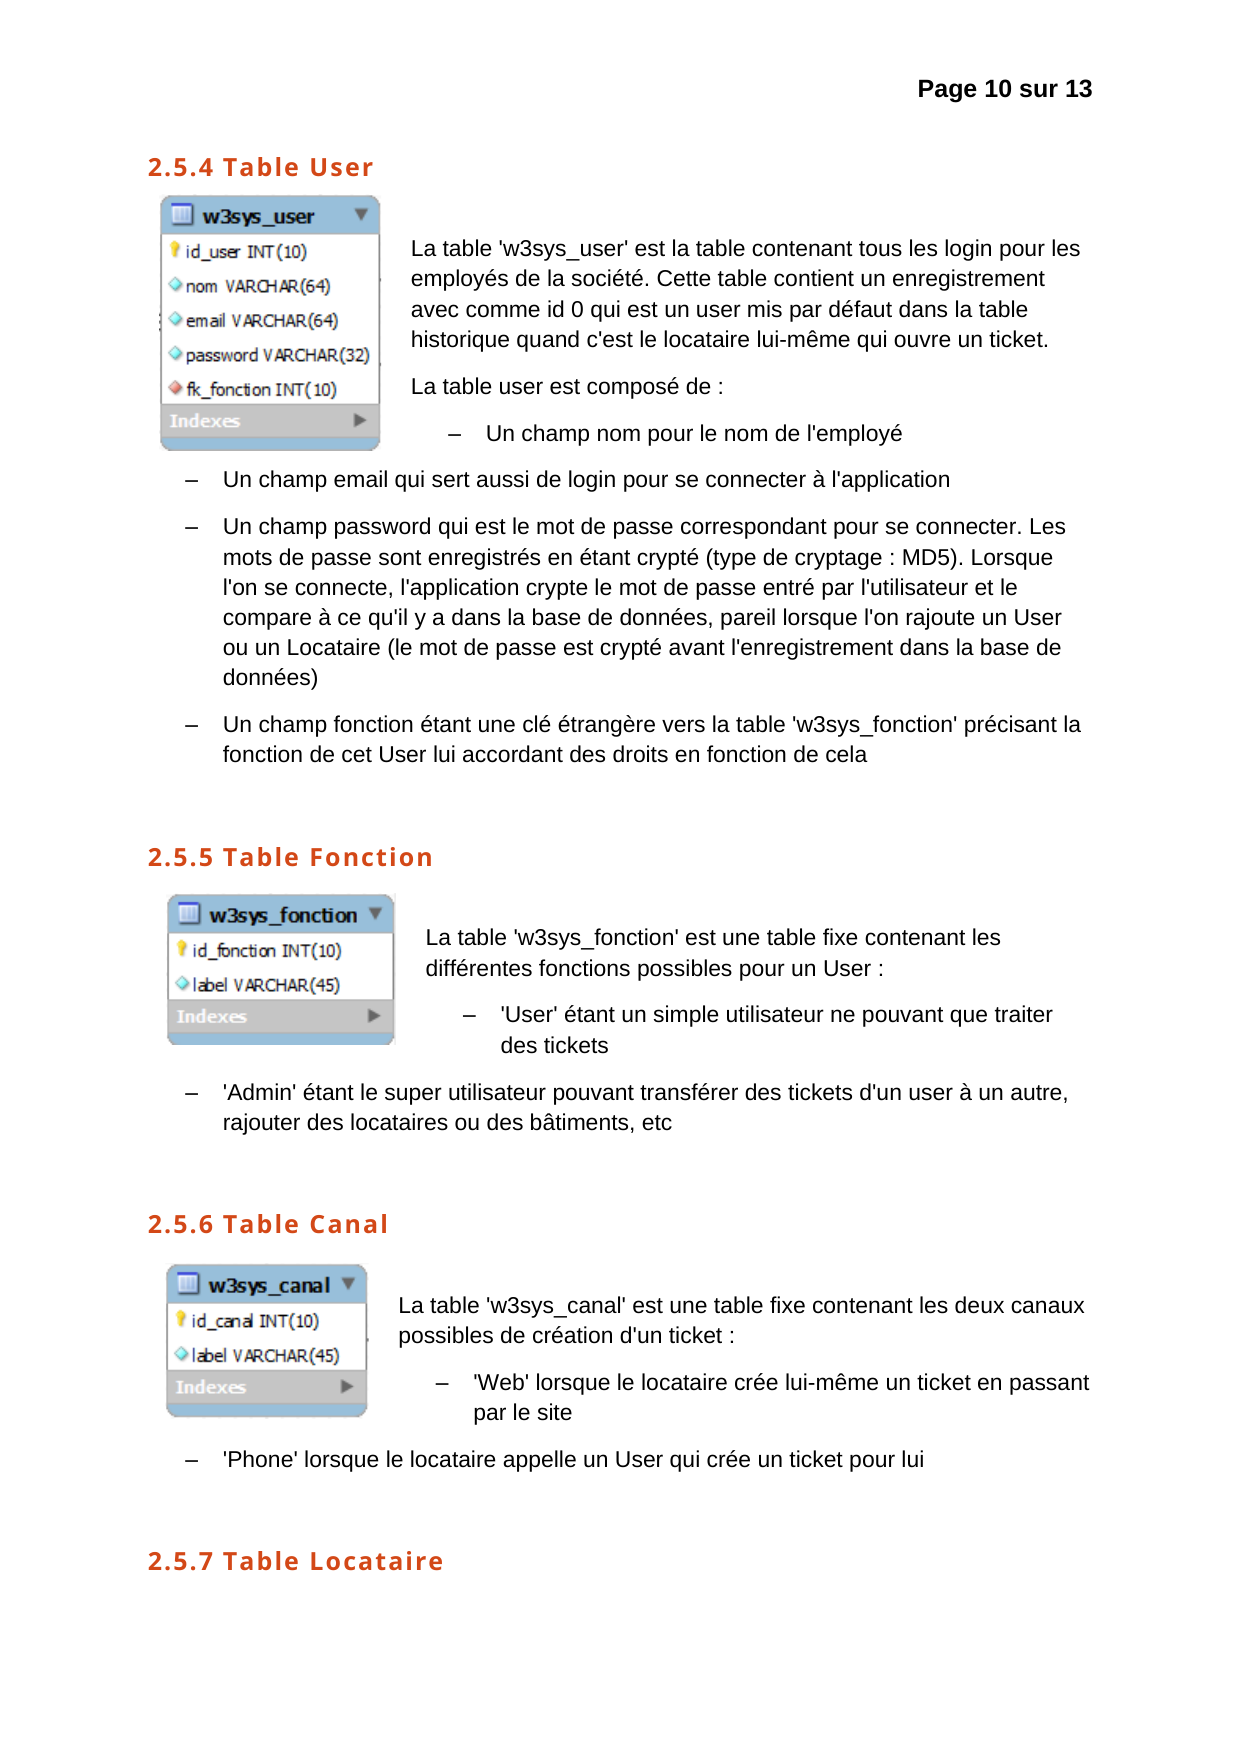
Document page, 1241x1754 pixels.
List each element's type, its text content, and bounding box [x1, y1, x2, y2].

text La table user est composé de : [382, 373, 1092, 399]
text La table 'w3sys_user' est la table contenant tous les login pour les employés de la société. Cette table contient un enregistrement avec comme id 0 qui est un user mis par défaut dans la table historique quand c'est le locataire lui-même qui ouvre un ticket. [382, 235, 1092, 352]
list 'Web' lorsque le locataire crée lui-même un ticket en passant par le site [185, 1369, 1092, 1425]
subtitle Table User [148, 150, 1092, 184]
list Un champ fonction étant une clé étrangère vers la table 'w3sys_fonction' précisant la fonction de cet User lui accordant des droits en fonction de cela [185, 711, 1092, 768]
text La table 'w3sys_fonction' est une table fixe contenant les différentes fonctions possibles pour un User : [396, 924, 1092, 981]
list Un champ email qui sert aussi de login pour se connecter à l'application [185, 466, 1092, 493]
list 'Admin' étant le super utilisateur pouvant transférer des tickets d'un user à un autre, rajouter des locataires ou des bâtiments, etc [185, 1078, 1092, 1135]
text La table 'w3sys_canal' est une table fixe contenant les deux canaux possibles de création d'un ticket : [369, 1292, 1092, 1348]
list 'Phone' lorsque le locataire appelle un User qui crée un ticket pour lui [185, 1446, 1092, 1472]
subtitle Table Locataire [148, 1544, 1092, 1578]
subtitle Table Canal [148, 1207, 1092, 1241]
list Un champ nom pour le nom de l'employé [382, 419, 1092, 446]
picture [166, 893, 396, 1045]
subtitle Table Fonction [148, 839, 1092, 873]
picture [165, 1263, 369, 1419]
list 'User' étant un simple utilisateur ne pouvant que traiter des tickets [185, 1001, 1092, 1058]
list Un champ password qui est le mot de passe correspondant pour se connecter. Les mots de passe sont enregistrés en étant crypté (type de cryptage : MD5). Lorsque l'on se connecte, l'application crypte le mot de passe entré par l'utilisateur et le compare à ce qu'il y a dans la base de données, pareil lorsque l'on rajoute un User ou un Locataire (le mot de passe est crypté avant l'enregistrement dans la base de données) [185, 513, 1092, 691]
picture [159, 194, 382, 451]
